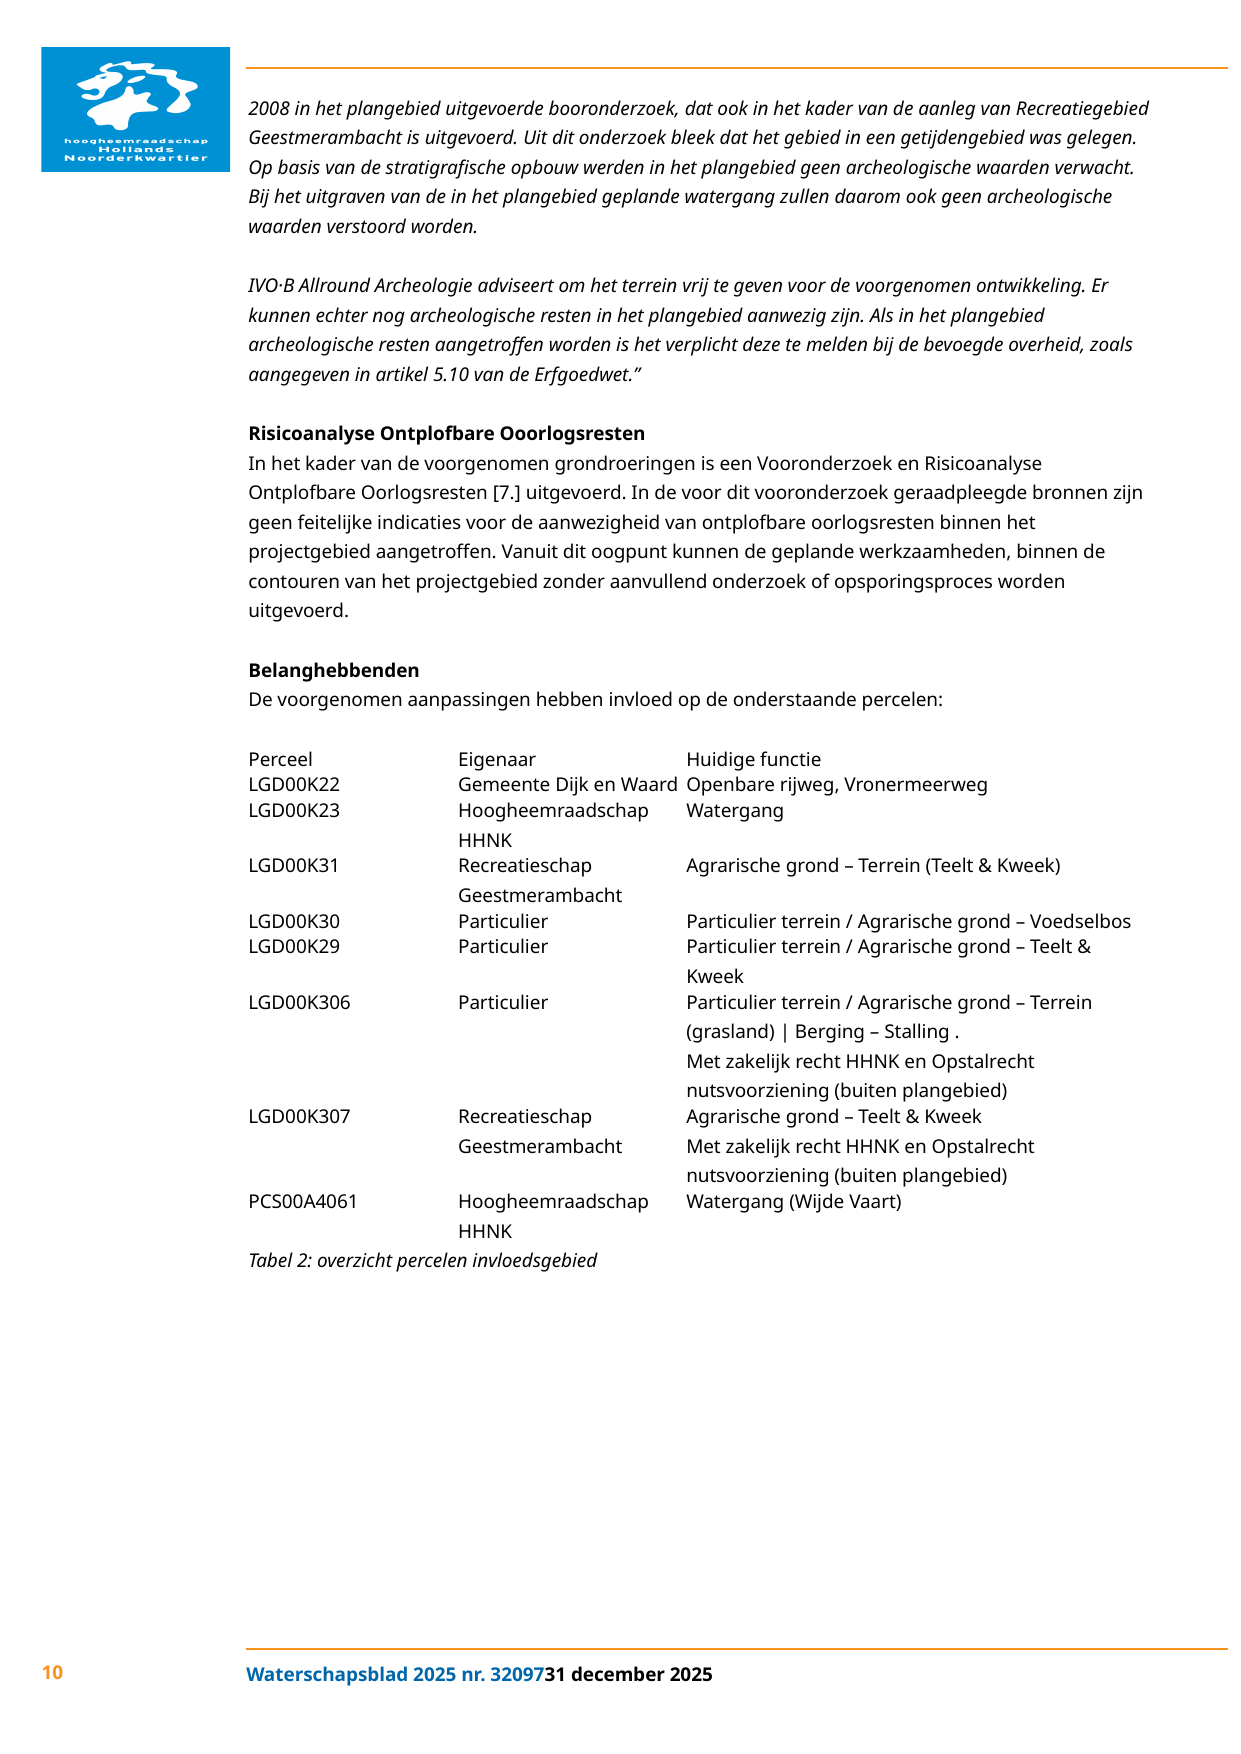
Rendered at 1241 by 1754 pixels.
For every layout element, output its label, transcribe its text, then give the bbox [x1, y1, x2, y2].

table_cell Watergang (Wijde Vaart) [686, 1188, 1152, 1243]
table_cell PCS00A4061 [248, 1188, 458, 1243]
text Tabel 2: overzicht percelen invloedsgebied [248, 1247, 1152, 1272]
table_cell LGD00K23 [248, 797, 458, 852]
text Belanghebbenden [248, 657, 1152, 683]
text 2008 in het plangebied uitgevoerde booronderzoek, dat ook in het kader van de aanleg van Recreatiegebied Geestmerambacht is uitgevoerd. Uit dit onderzoek bleek dat het gebied in een getijdengebied was gelegen. Op basis van de stratigrafische opbouw werden in het plangebied geen archeologische waarden verwacht. Bij het uitgraven van de in het plangebied geplande watergang zullen daarom ook geen archeologische waarden verstoord worden. [248, 95, 1152, 239]
table_cell Particulier terrein / Agrarische grond – Voedselbos [686, 908, 1152, 933]
table_cell Particulier terrein / Agrarische grond – Terrein (grasland) | Berging – Stalling . Met zakelijk recht HHNK en Opstalrecht nutsvoorziening (buiten plangebied) [686, 989, 1152, 1103]
table_cell Watergang [686, 797, 1152, 852]
table_cell LGD00K30 [248, 908, 458, 933]
picture [88, 87, 157, 130]
picture [129, 76, 144, 82]
table_cell LGD00K29 [248, 934, 458, 989]
table_cell Agrarische grond – Terrein (Teelt & Kweek) [686, 853, 1152, 908]
table_header Eigenaar [458, 746, 686, 771]
table_cell Particulier [458, 989, 686, 1103]
table_cell Particulier [458, 934, 686, 989]
table_cell Recreatieschap Geestmerambacht [458, 1103, 686, 1188]
text De voorgenomen aanpassingen hebben invloed op de onderstaande percelen: [248, 686, 1152, 712]
table_cell LGD00K31 [248, 853, 458, 908]
table_cell Particulier terrein / Agrarische grond – Teelt & Kweek [686, 934, 1152, 989]
table_cell Particulier [458, 908, 686, 933]
text IVO·B Allround Archeologie adviseert om het terrein vrij te geven voor de voorgenomen ontwikkeling. Er kunnen echter nog archeologische resten in het plangebied aanwezig zijn. Als in het plangebied archeologische resten aangetroffen worden is het verplicht deze te melden bij de bevoegde overheid, zoals aangegeven in artikel 5.10 van de Erfgoedwet.” [248, 272, 1152, 387]
picture [118, 62, 197, 112]
table_cell Agrarische grond – Teelt & Kweek Met zakelijk recht HHNK en Opstalrecht nutsvoorziening (buiten plangebied) [686, 1103, 1152, 1188]
picture [78, 64, 122, 99]
table_cell Hoogheemraadschap HHNK [458, 797, 686, 852]
table_header Perceel [248, 746, 458, 771]
table_cell Recreatieschap Geestmerambacht [458, 853, 686, 908]
table_cell Gemeente Dijk en Waard [458, 771, 686, 797]
table_cell Openbare rijweg, Vronermeerweg [686, 771, 1152, 797]
table_cell Hoogheemraadschap HHNK [458, 1188, 686, 1243]
table_cell LGD00K306 [248, 989, 458, 1103]
table_cell LGD00K307 [248, 1103, 458, 1188]
table_header Huidige functie [686, 746, 1152, 771]
text In het kader van de voorgenomen grondroeringen is een Vooronderzoek en Risicoanalyse Ontplofbare Oorlogsresten [7.] uitgevoerd. In de voor dit vooronderzoek geraadpleegde bronnen zijn geen feitelijke indicaties voor de aanwezigheid van ontplofbare oorlogsresten binnen het projectgebied aangetroffen. Vanuit dit oogpunt kunnen de geplande werkzaamheden, binnen de contouren van het projectgebied zonder aanvullend onderzoek of opsporingsproces worden uitgevoerd. [248, 450, 1152, 623]
table_cell LGD00K22 [248, 771, 458, 797]
text Risicoanalyse Ontplofbare Ooorlogsresten [248, 420, 1152, 446]
